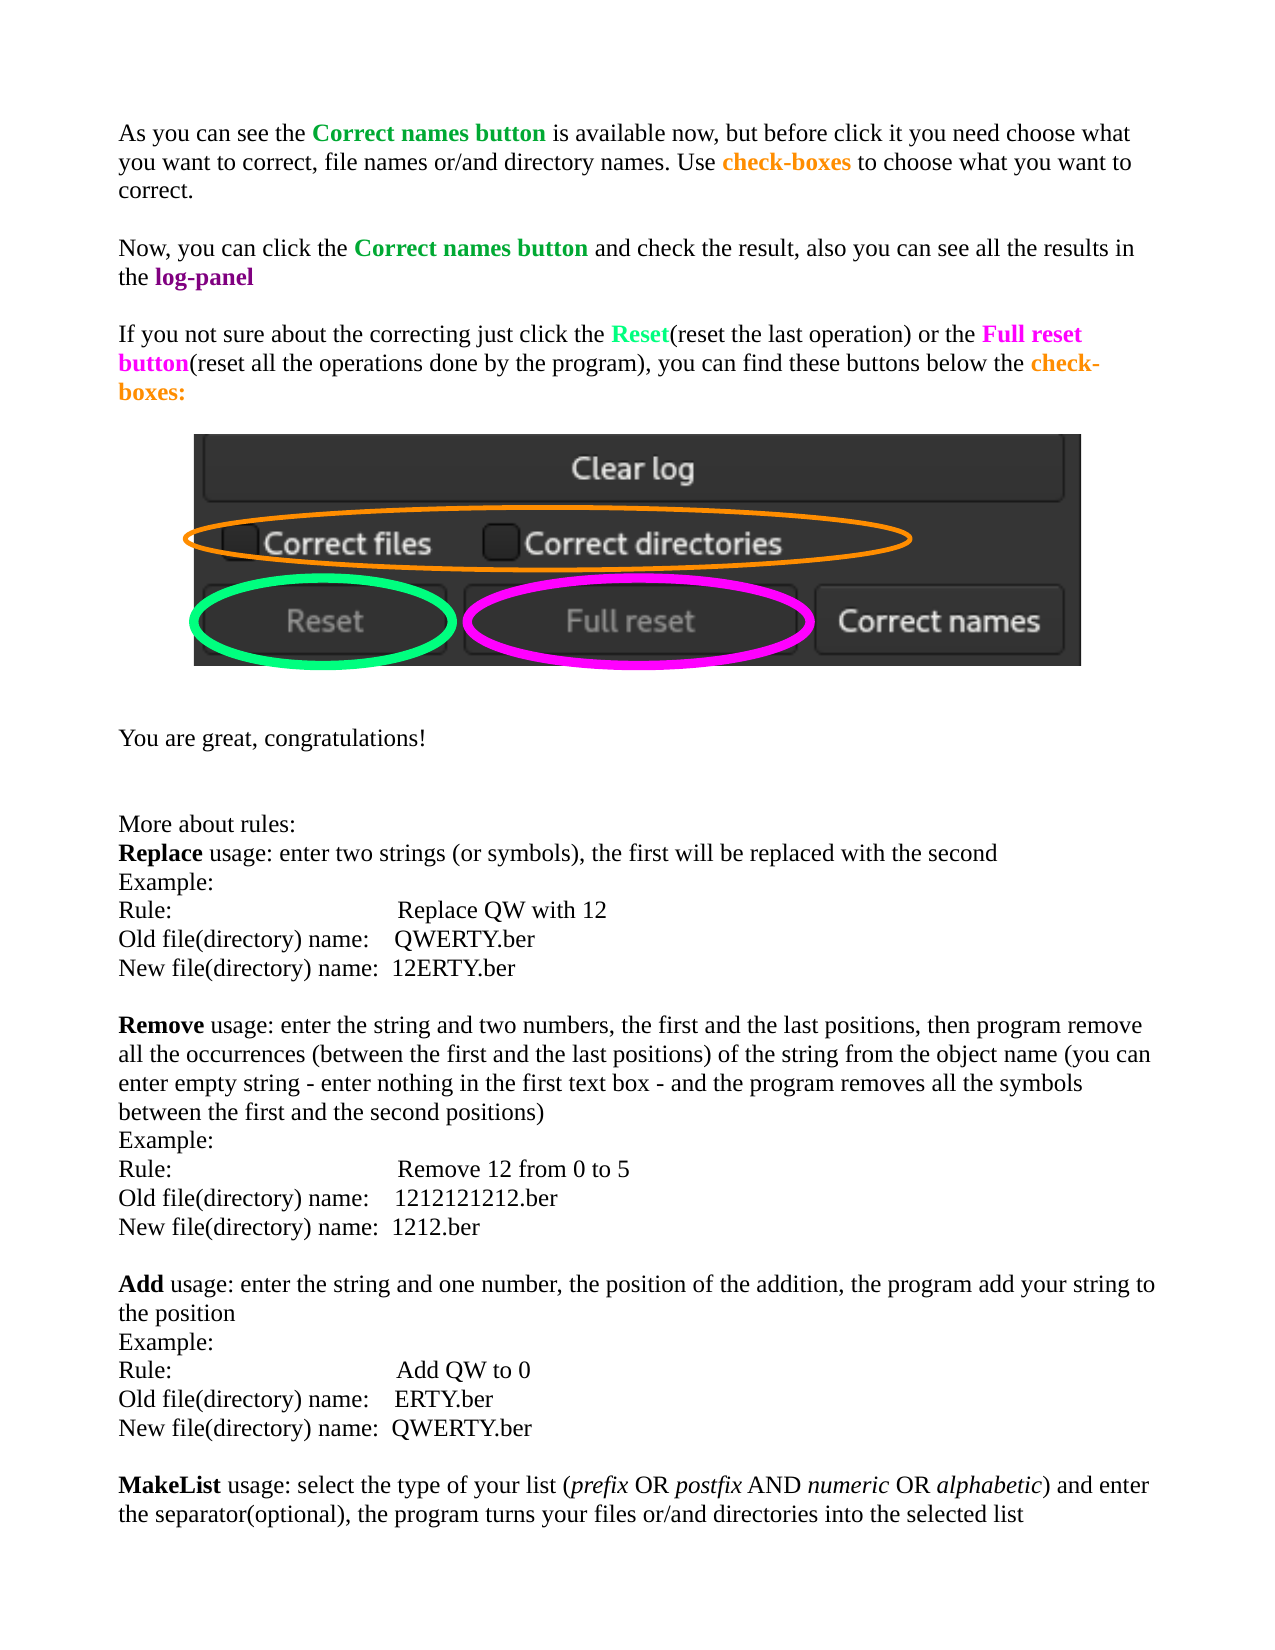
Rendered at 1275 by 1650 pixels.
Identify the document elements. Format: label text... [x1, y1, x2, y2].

text Example: [118, 1126, 1157, 1154]
text Old file(directory) name: 1212121212.ber [118, 1183, 1157, 1212]
text If you not sure about the correcting just click the Reset(reset the last operation) or the Full reset button(reset all the operations done by the program), you can find these buttons below the check-boxes: [118, 319, 1157, 406]
text Add usage: enter the string and one number, the position of the addition, the program add your string to the position [118, 1269, 1157, 1327]
text Example: [118, 1327, 1157, 1356]
picture [473, 583, 805, 660]
text Rule: Replace QW with 12 [118, 896, 1157, 924]
text Replace usage: enter two strings (or symbols), the first will be replaced with the second [118, 838, 1157, 867]
picture [193, 434, 1082, 666]
text New file(directory) name: QWERTY.ber [118, 1413, 1157, 1442]
text Now, you can click the Correct names button and check the result, also you can see all the results in the log-panel [118, 233, 1157, 291]
text New file(directory) name: 12ERTY.ber [118, 953, 1157, 982]
text Old file(directory) name: QWERTY.ber [118, 924, 1157, 953]
text Rule: Remove 12 from 0 to 5 [118, 1154, 1157, 1183]
text Remove usage: enter the string and two numbers, the first and the last positions, then program remove all the occurrences (between the first and the last positions) of the string from the object name (you can enter empty string - enter nothing in the first text box - and the program removes all the symbols between the first and the second positions) [118, 1011, 1157, 1126]
text New file(directory) name: 1212.ber [118, 1212, 1157, 1241]
text Rule: Add QW to 0 [118, 1356, 1157, 1384]
text You are great, congratulations! [118, 723, 1157, 752]
text Old file(directory) name: ERTY.ber [118, 1384, 1157, 1413]
text MakeList usage: select the type of your list (prefix OR postfix AND numeric OR alphabetic) and enter the separator(optional), the program turns your files or/and directories into the selected list [118, 1471, 1157, 1528]
text Example: [118, 867, 1157, 896]
picture [193, 510, 907, 567]
text As you can see the Correct names button is available now, but before click it you need choose what you want to correct, file names or/and directory names. Use check-boxes to choose what you want to correct. [118, 118, 1157, 204]
picture [193, 636, 261, 666]
text More about rules: [118, 809, 1157, 838]
picture [199, 583, 447, 660]
